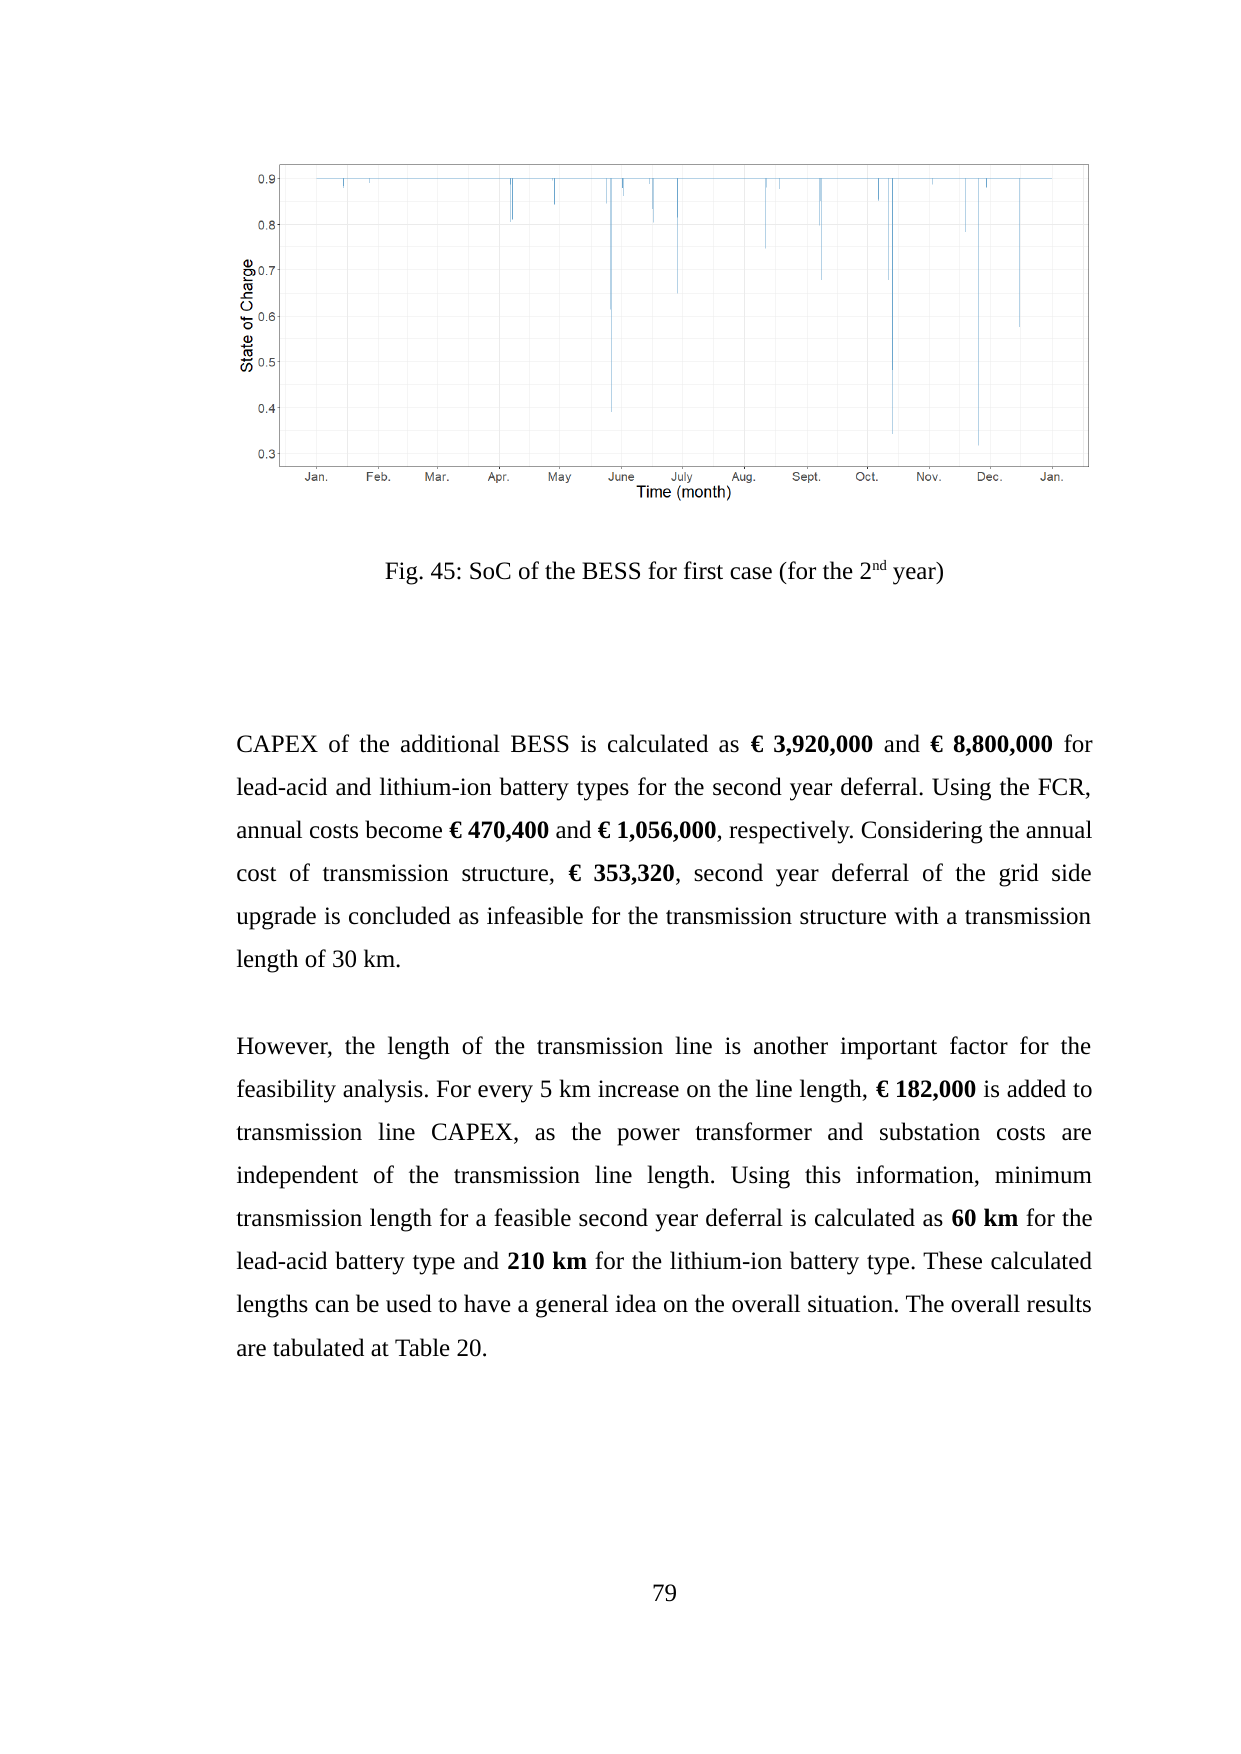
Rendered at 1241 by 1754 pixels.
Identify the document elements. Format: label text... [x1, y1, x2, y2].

text Fig. 45: SoC of the BESS for first case (for the 2nd year) [236, 556, 1093, 585]
picture [236, 160, 1093, 503]
text However, the length of the transmission line is another important factor for the feasibility analysis. For every 5 km increase on the line length, € 182,000 is added to transmission line CAPEX, as the power transformer and substation costs are independent of the transmission line length. Using this information, minimum transmission length for a feasible second year deferral is calculated as 60 km for the lead-acid battery type and 210 km for the lithium-ion battery type. These calculated lengths can be used to have a general idea on the overall situation. The overall results are tabulated at Table 20. [236, 1031, 1093, 1361]
text CAPEX of the additional BESS is calculated as € 3,920,000 and € 8,800,000 for lead-acid and lithium-ion battery types for the second year deferral. Using the FCR, annual costs become € 470,400 and € 1,056,000, respectively. Considering the annual cost of transmission structure, € 353,320, second year deferral of the grid side upgrade is concluded as infeasible for the transmission structure with a transmission length of 30 km. [236, 729, 1093, 973]
